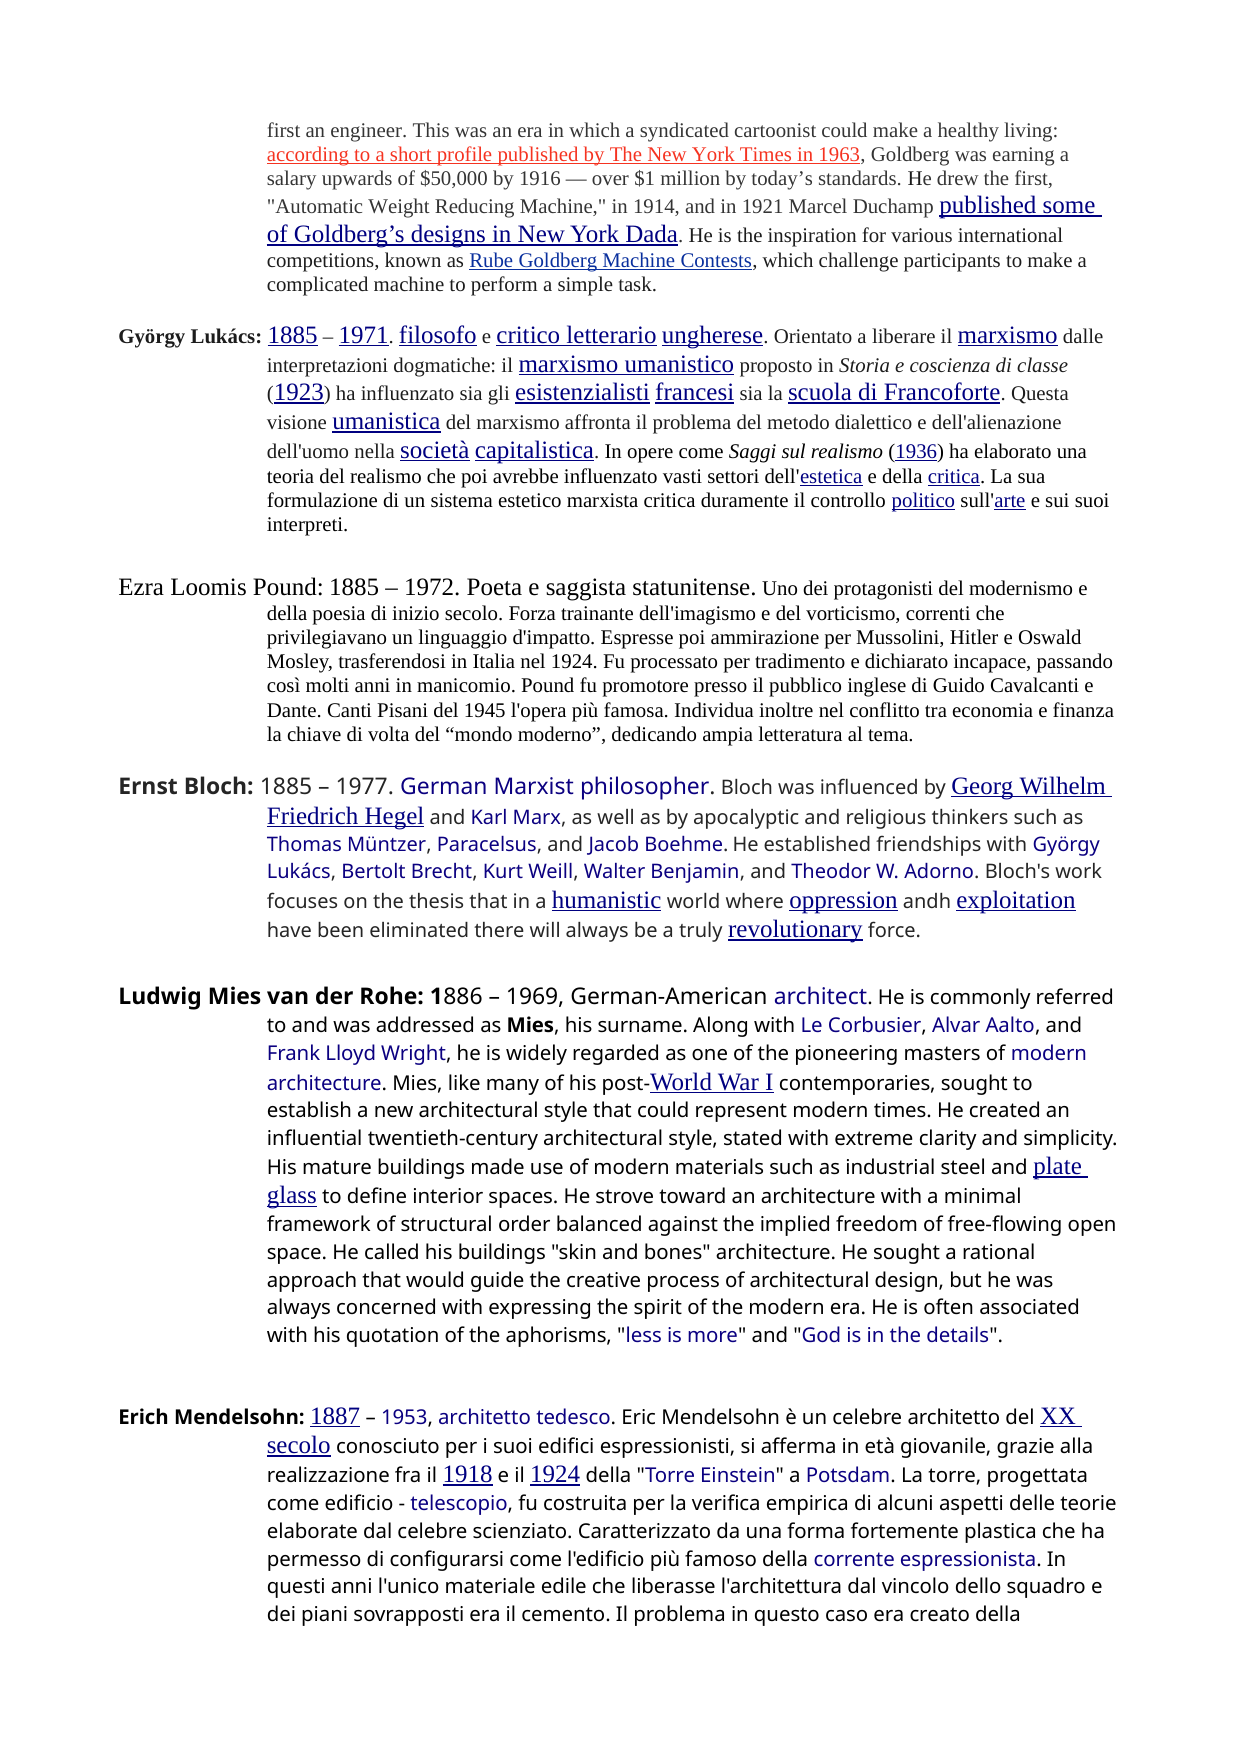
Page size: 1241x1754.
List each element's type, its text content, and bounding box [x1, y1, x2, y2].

text Ezra Loomis Pound: 1885 – 1972. Poeta e saggista statunitense. Uno dei protagonisti del modernismo e della poesia di inizio secolo. Forza trainante dell'imagismo e del vorticismo, correnti che privilegiavano un linguaggio d'impatto. Espresse poi ammirazione per Mussolini, Hitler e Oswald Mosley, trasferendosi in Italia nel 1924. Fu processato per tradimento e dichiarato incapace, passando così molti anni in manicomio. Pound fu promotore presso il pubblico inglese di Guido Cavalcanti e Dante. Canti Pisani del 1945 l'opera più famosa. Individua inoltre nel conflitto tra economia e finanza la chiave di volta del “mondo moderno”, dedicando ampia letteratura al tema. [118, 572, 1122, 746]
text Ernst Bloch: 1885 – 1977. German Marxist philosopher. Bloch was influenced by Georg Wilhelm Friedrich Hegel and Karl Marx, as well as by apocalyptic and religious thinkers such as Thomas Müntzer, Paracelsus, and Jacob Boehme. He established friendships with György Lukács, Bertolt Brecht, Kurt Weill, Walter Benjamin, and Theodor W. Adorno. Bloch's work focuses on the thesis that in a humanistic world where oppression andh exploitation have been eliminated there will always be a truly revolutionary force. [118, 770, 1122, 943]
text Ludwig Mies van der Rohe: 1886 – 1969, German-American architect. He is commonly referred to and was addressed as Mies, his surname. Along with Le Corbusier, Alvar Aalto, and Frank Lloyd Wright, he is widely regarded as one of the pioneering masters of modern architecture. Mies, like many of his post-World War I contemporaries, sought to establish a new architectural style that could represent modern times. He created an influential twentieth-century architectural style, stated with extreme clarity and simplicity. His mature buildings made use of modern materials such as industrial steel and plate glass to define interior spaces. He strove toward an architecture with a minimal framework of structural order balanced against the implied freedom of free-flowing open space. He called his buildings "skin and bones" architecture. He sought a rational approach that would guide the creative process of architectural design, but he was always concerned with expressing the spirit of the modern era. He is often associated with his quotation of the aphorisms, "less is more" and "God is in the details". [118, 980, 1122, 1348]
text György Lukács: 1885 – 1971. filosofo e critico letterario ungherese. Orientato a liberare il marxismo dalle interpretazioni dogmatiche: il marxismo umanistico proposto in Storia e coscienza di classe (1923) ha influenzato sia gli esistenzialisti francesi sia la scuola di Francoforte. Questa visione umanistica del marxismo affronta il problema del metodo dialettico e dell'alienazione dell'uomo nella società capitalistica. In opere come Saggi sul realismo (1936) ha elaborato una teoria del realismo che poi avrebbe influenzato vasti settori dell'estetica e della critica. La sua formulazione di un sistema estetico marxista critica duramente il controllo politico sull'arte e sui suoi interpreti. [118, 320, 1122, 536]
text Erich Mendelsohn: 1887 – 1953, architetto tedesco. Eric Mendelsohn è un celebre architetto del XX secolo conosciuto per i suoi edifici espressionisti, si afferma in età giovanile, grazie alla realizzazione fra il 1918 e il 1924 della "Torre Einstein" a Potsdam. La torre, progettata come edificio - telescopio, fu costruita per la verifica empirica di alcuni aspetti delle teorie elaborate dal celebre scienziato. Caratterizzato da una forma fortemente plastica che ha permesso di configurarsi come l'edificio più famoso della corrente espressionista. In questi anni l'unico materiale edile che liberasse l'architettura dal vincolo dello squadro e dei piani sovrapposti era il cemento. Il problema in questo caso era creato della [118, 1401, 1122, 1627]
text first an engineer. This was an era in which a syndicated cartoonist could make a healthy living: according to a short profile published by The New York Times in 1963, Goldberg was earning a salary upwards of $50,000 by 1916 — over $1 million by today’s standards. He drew the first, "Automatic Weight Reducing Machine," in 1914, and in 1921 Marcel Duchamp published some of Goldberg’s designs in New York Dada. He is the inspiration for various international competitions, known as Rube Goldberg Machine Contests, which challenge participants to make a complicated machine to perform a simple task. [118, 118, 1122, 296]
